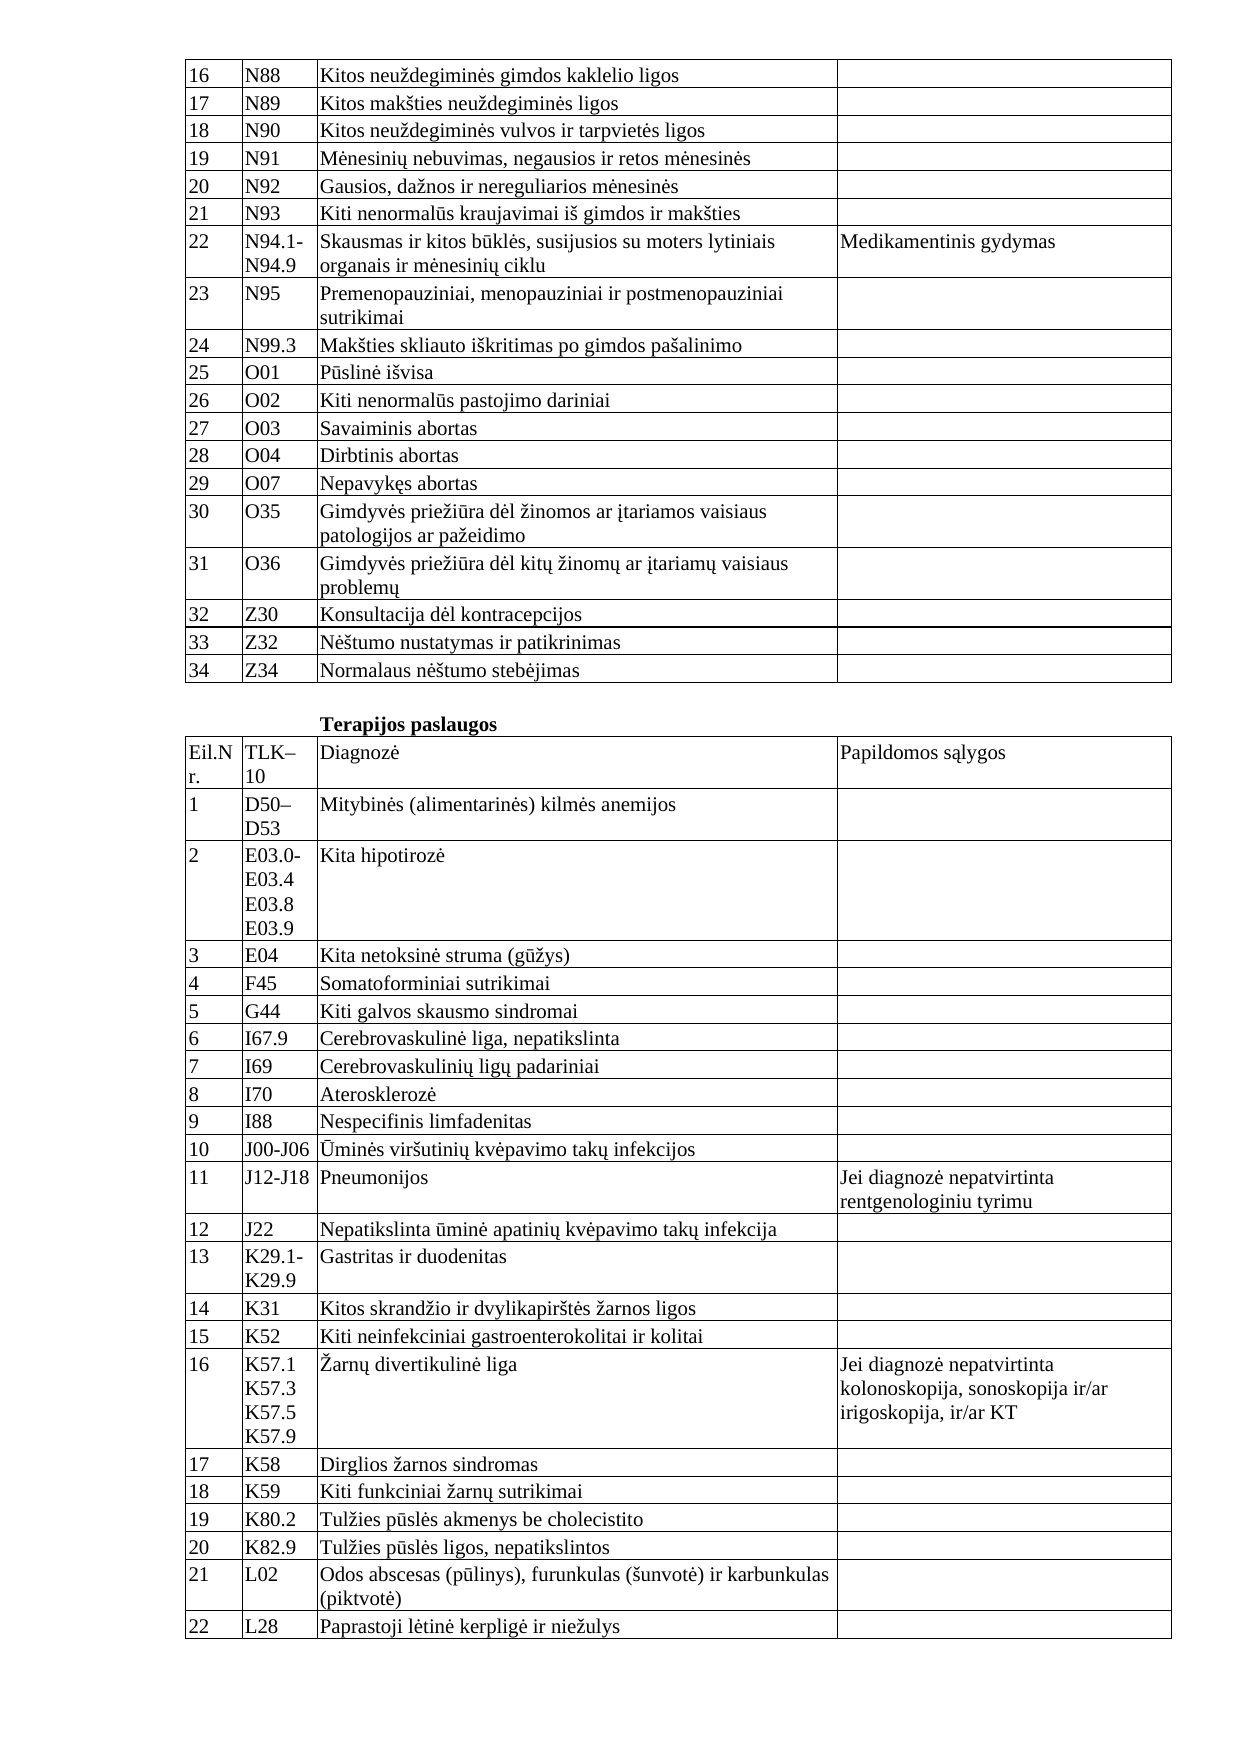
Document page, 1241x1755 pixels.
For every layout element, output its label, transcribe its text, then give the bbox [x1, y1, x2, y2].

table_cell Kitos makšties neuždegiminės ligos [318, 88, 837, 114]
table_cell [838, 710, 1171, 736]
table_cell [838, 1242, 1171, 1292]
table_cell Kitos neuždegiminės vulvos ir tarpvietės ligos [318, 116, 837, 142]
table_cell [186, 710, 242, 736]
table_cell [838, 143, 1171, 170]
table_cell Pneumonijos [318, 1162, 837, 1213]
table_cell Kitos neuždegiminės gimdos kaklelio ligos [318, 60, 837, 87]
table_cell Aterosklerozė [318, 1079, 837, 1106]
table_cell N95 [243, 278, 317, 329]
table_cell [838, 841, 1171, 939]
table_cell O01 [243, 358, 317, 384]
table_cell [838, 1135, 1171, 1161]
table_cell [838, 1107, 1171, 1133]
table_cell 15 [186, 1321, 242, 1348]
table_cell 12 [186, 1214, 242, 1241]
table_cell Kiti galvos skausmo sindromai [318, 996, 837, 1023]
table_cell K29.1-K29.9 [243, 1242, 317, 1292]
table_cell K31 [243, 1294, 317, 1320]
table_cell N94.1-N94.9 [243, 226, 317, 277]
table_cell 8 [186, 1079, 242, 1106]
table_cell Žarnų divertikulinė liga [318, 1349, 837, 1448]
table_cell I88 [243, 1107, 317, 1133]
table_cell 21 [186, 1560, 242, 1610]
table_cell [838, 358, 1171, 384]
table_cell O07 [243, 469, 317, 495]
table_cell 20 [186, 171, 242, 198]
table_cell Z34 [243, 655, 317, 682]
table_cell [838, 469, 1171, 495]
table_cell [838, 548, 1171, 599]
table_cell I69 [243, 1051, 317, 1078]
table_cell [186, 683, 242, 709]
table_cell [838, 1477, 1171, 1503]
table_cell [838, 996, 1171, 1023]
table_cell Premenopauziniai, menopauziniai ir postmenopauziniai sutrikimai [318, 278, 837, 329]
table_cell [838, 496, 1171, 547]
table_cell [838, 1560, 1171, 1610]
table_cell 32 [186, 600, 242, 626]
table_cell [838, 278, 1171, 329]
table_cell 17 [186, 88, 242, 114]
table_cell [838, 330, 1171, 357]
table_cell Diagnozė [318, 737, 837, 788]
table_cell [838, 385, 1171, 412]
table_cell 18 [186, 116, 242, 142]
table_cell 22 [186, 226, 242, 277]
table_cell K80.2 [243, 1504, 317, 1531]
table_cell 4 [186, 968, 242, 995]
table_cell [838, 199, 1171, 225]
table_cell K59 [243, 1477, 317, 1503]
table_cell Konsultacija dėl kontracepcijos [318, 600, 837, 626]
table_cell Kiti nenormalūs pastojimo dariniai [318, 385, 837, 412]
table_cell 14 [186, 1294, 242, 1320]
table_cell [838, 1532, 1171, 1559]
table_cell [838, 683, 1171, 709]
table_cell O03 [243, 413, 317, 440]
table_cell K82.9 [243, 1532, 317, 1559]
table_cell [838, 116, 1171, 142]
table_cell 30 [186, 496, 242, 547]
table_cell 16 [186, 60, 242, 87]
table_cell L28 [243, 1611, 317, 1638]
table_cell 34 [186, 655, 242, 682]
table_cell I70 [243, 1079, 317, 1106]
table_cell N99.3 [243, 330, 317, 357]
table_cell [838, 1504, 1171, 1531]
table_cell [838, 1449, 1171, 1476]
table_cell 25 [186, 358, 242, 384]
table_cell [838, 413, 1171, 440]
table_cell Z32 [243, 628, 317, 654]
table_cell Kiti neinfekciniai gastroenterokolitai ir kolitai [318, 1321, 837, 1348]
table_cell Gausios, dažnos ir nereguliarios mėnesinės [318, 171, 837, 198]
table_cell Dirbtinis abortas [318, 441, 837, 467]
table_cell Ūminės viršutinių kvėpavimo takų infekcijos [318, 1135, 837, 1161]
table_cell Cerebrovaskulinė liga, nepatikslinta [318, 1024, 837, 1050]
table_cell 13 [186, 1242, 242, 1292]
table_cell N88 [243, 60, 317, 87]
table_cell 19 [186, 143, 242, 170]
table_cell [838, 1051, 1171, 1078]
table_cell Dirglios žarnos sindromas [318, 1449, 837, 1476]
table_cell O35 [243, 496, 317, 547]
table_cell Gimdyvės priežiūra dėl žinomos ar įtariamos vaisiaus patologijos ar pažeidimo [318, 496, 837, 547]
table_cell Kiti funkciniai žarnų sutrikimai [318, 1477, 837, 1503]
table_cell [838, 628, 1171, 654]
table_cell 27 [186, 413, 242, 440]
table_cell N90 [243, 116, 317, 142]
table_cell Nepatikslinta ūminė apatinių kvėpavimo takų infekcija [318, 1214, 837, 1241]
table_cell 1 [186, 789, 242, 840]
table_cell [838, 1079, 1171, 1106]
table_cell Somatoforminiai sutrikimai [318, 968, 837, 995]
table_cell Gastritas ir duodenitas [318, 1242, 837, 1292]
table_cell 9 [186, 1107, 242, 1133]
table_cell 20 [186, 1532, 242, 1559]
table_cell Normalaus nėštumo stebėjimas [318, 655, 837, 682]
table_cell [838, 941, 1171, 967]
table_cell K58 [243, 1449, 317, 1476]
table_cell 31 [186, 548, 242, 599]
table_cell O02 [243, 385, 317, 412]
table_cell Mitybinės (alimentarinės) kilmės anemijos [318, 789, 837, 840]
table_cell I67.9 [243, 1024, 317, 1050]
table_cell [838, 1214, 1171, 1241]
table_cell 7 [186, 1051, 242, 1078]
table_cell Jei diagnozė nepatvirtinta kolonoskopija, sonoskopija ir/ar irigoskopija, ir/ar KT [838, 1349, 1171, 1448]
table_cell Odos abscesas (pūlinys), furunkulas (šunvotė) ir karbunkulas (piktvotė) [318, 1560, 837, 1610]
table_cell Kitos skrandžio ir dvylikapirštės žarnos ligos [318, 1294, 837, 1320]
table_cell K57.1 K57.3 K57.5 K57.9 [243, 1349, 317, 1448]
table_cell N89 [243, 88, 317, 114]
table_cell Paprastoji lėtinė kerpligė ir niežulys [318, 1611, 837, 1638]
table_cell [838, 1024, 1171, 1050]
table_cell Mėnesinių nebuvimas, negausios ir retos mėnesinės [318, 143, 837, 170]
table_cell E04 [243, 941, 317, 967]
table_cell 5 [186, 996, 242, 1023]
table_cell L02 [243, 1560, 317, 1610]
table_cell 33 [186, 628, 242, 654]
table_cell 22 [186, 1611, 242, 1638]
table_cell [838, 171, 1171, 198]
table_cell Kita hipotirozė [318, 841, 837, 939]
table_cell 29 [186, 469, 242, 495]
table_cell [317, 683, 837, 709]
table_cell 19 [186, 1504, 242, 1531]
table_cell K52 [243, 1321, 317, 1348]
table_cell Kita netoksinė struma (gūžys) [318, 941, 837, 967]
table_cell Skausmas ir kitos būklės, susijusios su moters lytiniais organais ir mėnesinių ciklu [318, 226, 837, 277]
table_cell 24 [186, 330, 242, 357]
table_cell 18 [186, 1477, 242, 1503]
table_cell Eil.Nr. [186, 737, 242, 788]
table_cell 28 [186, 441, 242, 467]
table_cell N91 [243, 143, 317, 170]
table_cell [838, 789, 1171, 840]
table_cell N93 [243, 199, 317, 225]
table_cell Nespecifinis limfadenitas [318, 1107, 837, 1133]
table_cell G44 [243, 996, 317, 1023]
table_cell O04 [243, 441, 317, 467]
table_cell F45 [243, 968, 317, 995]
table_cell [838, 655, 1171, 682]
table_cell Makšties skliauto iškritimas po gimdos pašalinimo [318, 330, 837, 357]
table_cell Medikamentinis gydymas [838, 226, 1171, 277]
table_cell 6 [186, 1024, 242, 1050]
table_cell 21 [186, 199, 242, 225]
table_cell 23 [186, 278, 242, 329]
table_cell [838, 1321, 1171, 1348]
table_cell Papildomos sąlygos [838, 737, 1171, 788]
table_cell 17 [186, 1449, 242, 1476]
table_cell O36 [243, 548, 317, 599]
table_cell [838, 1294, 1171, 1320]
table_cell Cerebrovaskulinių ligų padariniai [318, 1051, 837, 1078]
table_cell TLK–10 [243, 737, 317, 788]
table_cell [838, 600, 1171, 626]
table_cell Gimdyvės priežiūra dėl kitų žinomų ar įtariamų vaisiaus problemų [318, 548, 837, 599]
table_cell Tulžies pūslės akmenys be cholecistito [318, 1504, 837, 1531]
table_cell [838, 968, 1171, 995]
table_cell [838, 1611, 1171, 1638]
table_cell J12-J18 [243, 1162, 317, 1213]
table_cell Nėštumo nustatymas ir patikrinimas [318, 628, 837, 654]
table_cell [838, 88, 1171, 114]
table_cell J00-J06 [243, 1135, 317, 1161]
table_cell 2 [186, 841, 242, 939]
table_cell Savaiminis abortas [318, 413, 837, 440]
table_cell [838, 60, 1171, 87]
table_cell Kiti nenormalūs kraujavimai iš gimdos ir makšties [318, 199, 837, 225]
table_cell Pūslinė išvisa [318, 358, 837, 384]
table_cell 10 [186, 1135, 242, 1161]
table_cell J22 [243, 1214, 317, 1241]
table_cell N92 [243, 171, 317, 198]
table_cell [242, 710, 317, 736]
table_cell D50– D53 [243, 789, 317, 840]
table_cell Nepavykęs abortas [318, 469, 837, 495]
table_cell 16 [186, 1349, 242, 1448]
table_cell [838, 441, 1171, 467]
table_cell [242, 683, 317, 709]
table_cell E03.0-E03.4 E03.8 E03.9 [243, 841, 317, 939]
table_cell Jei diagnozė nepatvirtinta rentgenologiniu tyrimu [838, 1162, 1171, 1213]
table_cell Z30 [243, 600, 317, 626]
table_cell Terapijos paslaugos [317, 710, 837, 736]
table_cell 26 [186, 385, 242, 412]
table_cell 11 [186, 1162, 242, 1213]
table_cell Tulžies pūslės ligos, nepatikslintos [318, 1532, 837, 1559]
table_cell 3 [186, 941, 242, 967]
